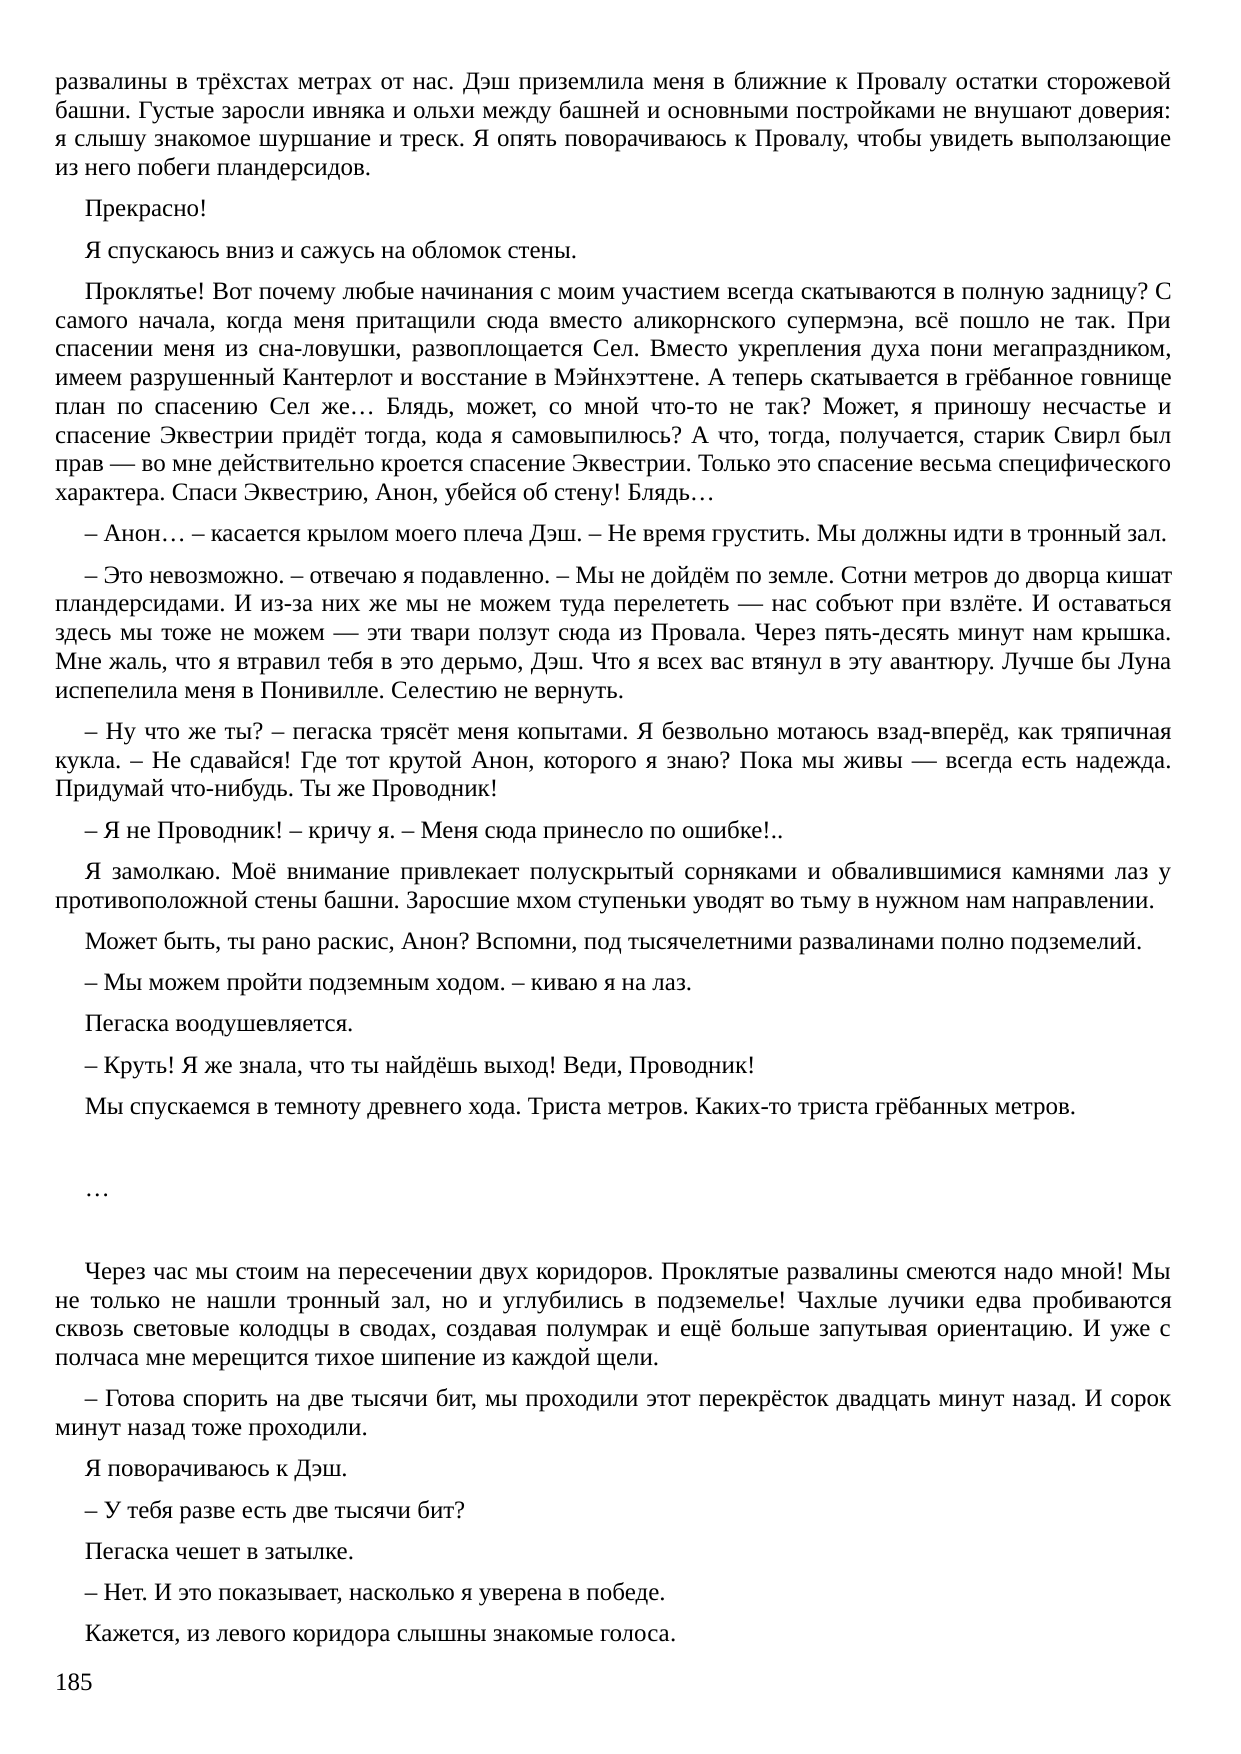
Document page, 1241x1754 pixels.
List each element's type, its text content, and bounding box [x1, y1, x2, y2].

text – Это невозможно. – отвечаю я подавленно. – Мы не дойдём по земле. Сотни метров до дворца кишат пландерсидами. И из-за них же мы не можем туда перелететь — нас собъют при взлёте. И оставаться здесь мы тоже не можем — эти твари ползут сюда из Провала. Через пять-десять минут нам крышка. Мне жаль, что я втравил тебя в это дерьмо, Дэш. Что я всех вас втянул в эту авантюру. Лучше бы Луна испепелила меня в Понивилле. Селестию не вернуть. [55, 560, 1173, 703]
text – Круть! Я же знала, что ты найдёшь выход! Веди, Проводник! [55, 1050, 1173, 1078]
text развалины в трёхстах метрах от нас. Дэш приземлила меня в ближние к Провалу остатки сторожевой башни. Густые заросли ивняка и ольхи между башней и основными постройками не внушают доверия: я слышу знакомое шуршание и треск. Я опять поворачиваюсь к Провалу, чтобы увидеть выползающие из него побеги пландерсидов. [55, 66, 1173, 181]
text – Нет. И это показывает, насколько я уверена в победе. [55, 1577, 1173, 1606]
text Я поворачиваюсь к Дэш. [55, 1453, 1173, 1482]
text – Мы можем пройти подземным ходом. – киваю я на лаз. [55, 967, 1173, 996]
text Кажется, из левого коридора слышны знакомые голоса. [55, 1618, 1173, 1647]
text – Анон… – касается крылом моего плеча Дэш. – Не время грустить. Мы должны идти в тронный зал. [55, 518, 1173, 547]
text Через час мы стоим на пересечении двух коридоров. Проклятые развалины смеются надо мной! Мы не только не нашли тронный зал, но и углубились в подземелье! Чахлые лучики едва пробиваются сквозь световые колодцы в сводах, создавая полумрак и ещё больше запутывая ориентацию. И уже с полчаса мне мерещится тихое шипение из каждой щели. [55, 1256, 1173, 1371]
text Может быть, ты рано раскис, Анон? Вспомни, под тысячелетними развалинами полно подземелий. [55, 926, 1173, 955]
text Пегаска чешет в затылке. [55, 1536, 1173, 1565]
text Мы спускаемся в темноту древнего хода. Триста метров. Каких-то триста грёбанных метров. [55, 1091, 1173, 1120]
text Пегаска воодушевляется. [55, 1008, 1173, 1037]
text Прекрасно! [55, 193, 1173, 222]
text – Готова спорить на две тысячи бит, мы проходили этот перекрёсток двадцать минут назад. И сорок минут назад тоже проходили. [55, 1383, 1173, 1441]
text Я спускаюсь вниз и сажусь на обломок стены. [55, 235, 1173, 263]
text – Я не Проводник! – кричу я. – Меня сюда принесло по ошибке!.. [55, 815, 1173, 843]
text … [55, 1173, 1173, 1202]
text Проклятье! Вот почему любые начинания с моим участием всегда скатываются в полную задницу? С самого начала, когда меня притащили сюда вместо аликорнского супермэна, всё пошло не так. При спасении меня из сна-ловушки, развоплощается Сел. Вместо укрепления духа пони мегапраздником, имеем разрушенный Кантерлот и восстание в Мэйнхэттене. А теперь скатывается в грёбанное говнище план по спасению Сел же… Блядь, может, со мной что-то не так? Может, я приношу несчастье и спасение Эквестрии придёт тогда, кода я самовыпилюсь? А что, тогда, получается, старик Свирл был прав — во мне действительно кроется спасение Эквестрии. Только это спасение весьма специфического характера. Спаси Эквестрию, Анон, убейся об стену! Блядь… [55, 276, 1173, 506]
text – У тебя разве есть две тысячи бит? [55, 1495, 1173, 1523]
text – Ну что же ты? – пегаска трясёт меня копытами. Я безвольно мотаюсь взад-вперёд, как тряпичная кукла. – Не сдавайся! Где тот крутой Анон, которого я знаю? Пока мы живы — всегда есть надежда. Придумай что-нибудь. Ты же Проводник! [55, 716, 1173, 802]
text Я замолкаю. Моё внимание привлекает полускрытый сорняками и обвалившимися камнями лаз у противоположной стены башни. Заросшие мхом ступеньки уводят во тьму в нужном нам направлении. [55, 856, 1173, 913]
